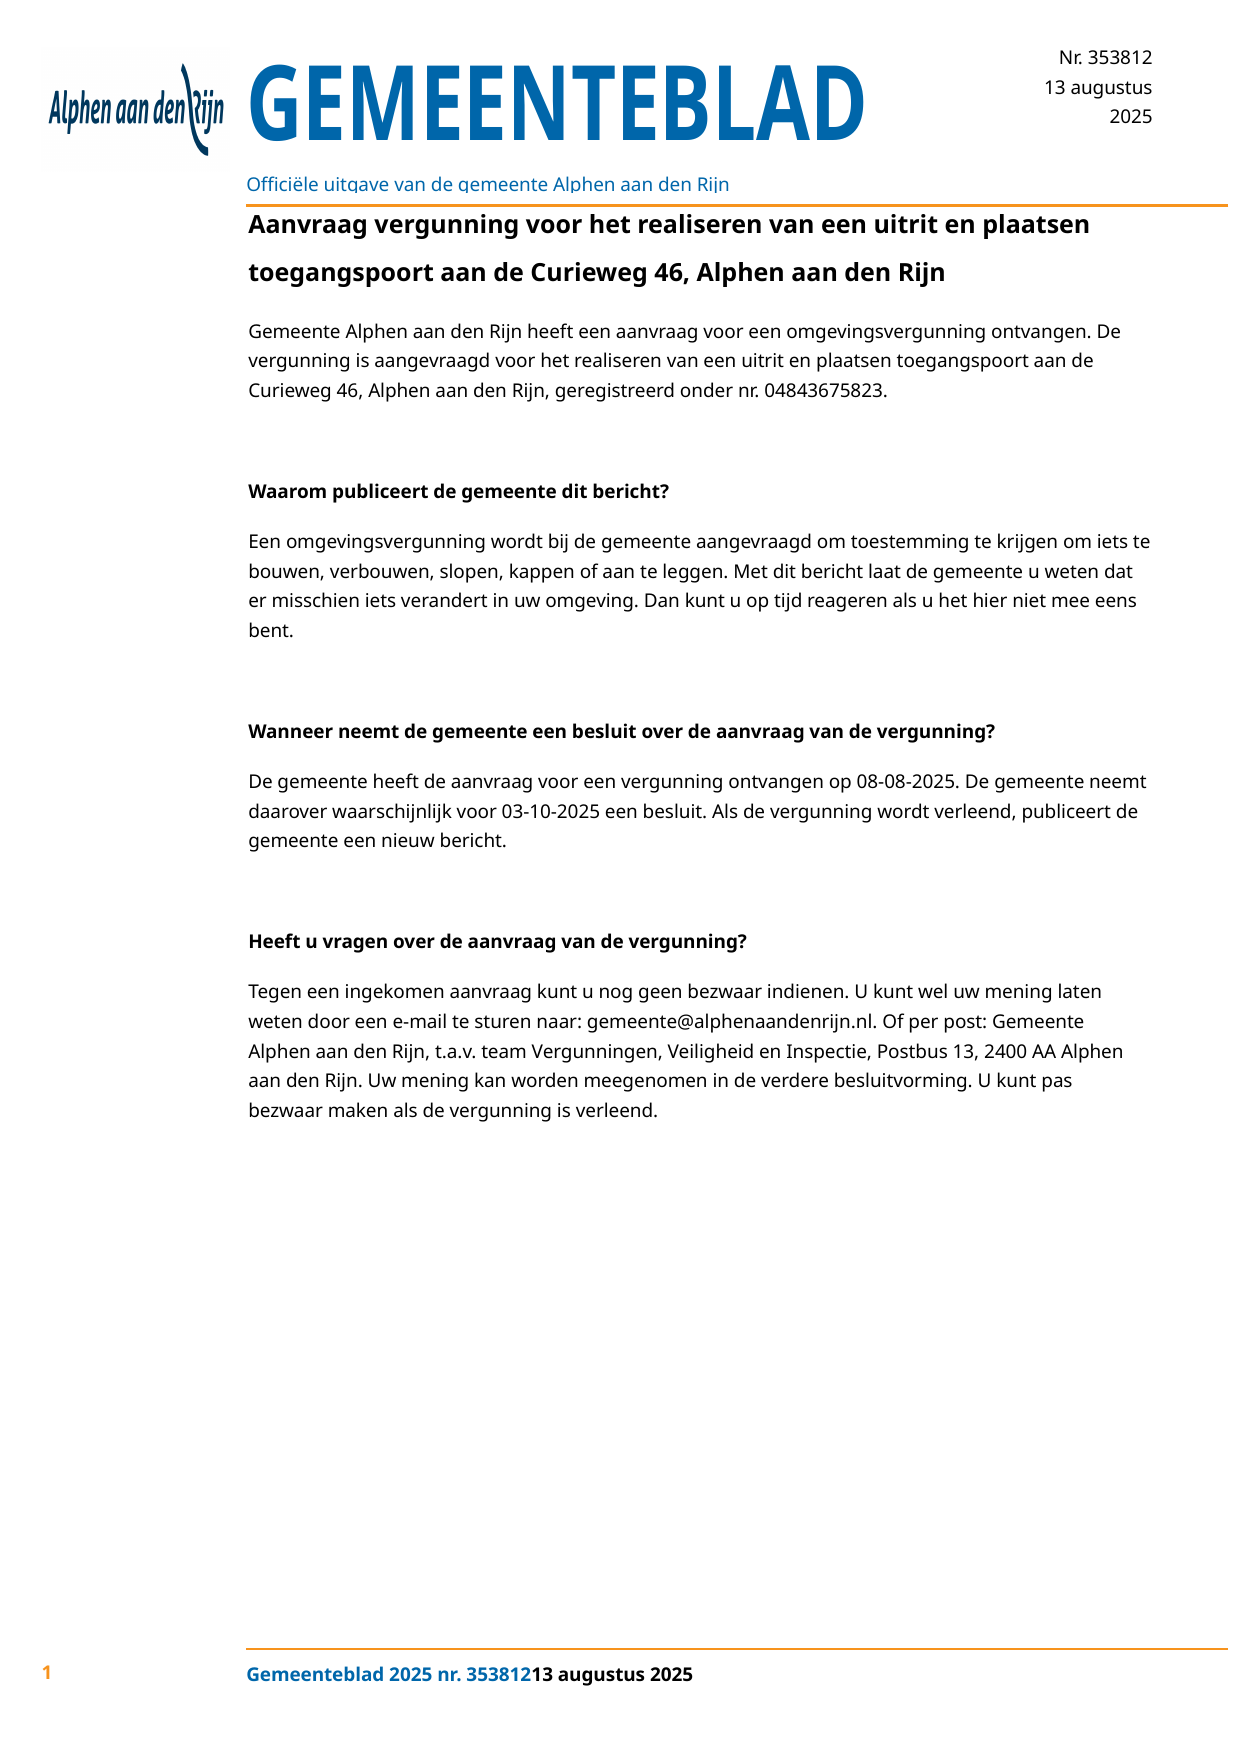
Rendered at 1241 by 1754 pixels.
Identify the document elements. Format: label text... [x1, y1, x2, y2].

text Een omgevingsvergunning wordt bij de gemeente aangevraagd om toestemming te krijgen om iets te bouwen, verbouwen, slopen, kappen of aan te leggen. Met dit bericht laat de gemeente u weten dat er misschien iets verandert in uw omgeving. Dan kunt u op tijd reageren als u het hier niet mee eens bent. [248, 528, 1152, 643]
text Wanneer neemt de gemeente een besluit over de aanvraag van de vergunning? [248, 718, 1152, 744]
text Waarom publiceert de gemeente dit bericht? [248, 478, 1152, 504]
text Aanvraag vergunning voor het realiseren van een uitrit en plaatsen toegangspoort aan de Curieweg 46, Alphen aan den Rijn [248, 207, 1152, 288]
text Gemeente Alphen aan den Rijn heeft een aanvraag voor een omgevingsvergunning ontvangen. De vergunning is aangevraagd voor het realiseren van een uitrit en plaatsen toegangspoort aan de Curieweg 46, Alphen aan den Rijn, geregistreerd onder nr. 04843675823. [248, 318, 1152, 403]
text De gemeente heeft de aanvraag voor een vergunning ontvangen op 08-08-2025. De gemeente neemt daarover waarschijnlijk voor 03-10-2025 een besluit. Als de vergunning wordt verleend, publiceert de gemeente een nieuw bericht. [248, 768, 1152, 853]
picture [41, 47, 231, 172]
text Heeft u vragen over de aanvraag van de vergunning? [248, 928, 1152, 954]
text Tegen een ingekomen aanvraag kunt u nog geen bezwaar indienen. U kunt wel uw mening laten weten door een e-mail te sturen naar: gemeente@alphenaandenrijn.nl. Of per post: Gemeente Alphen aan den Rijn, t.a.v. team Vergunningen, Veiligheid en Inspectie, Postbus 13, 2400 AA Alphen aan den Rijn. Uw mening kan worden meegenomen in de verdere besluitvorming. U kunt pas bezwaar maken als de vergunning is verleend. [248, 979, 1152, 1123]
